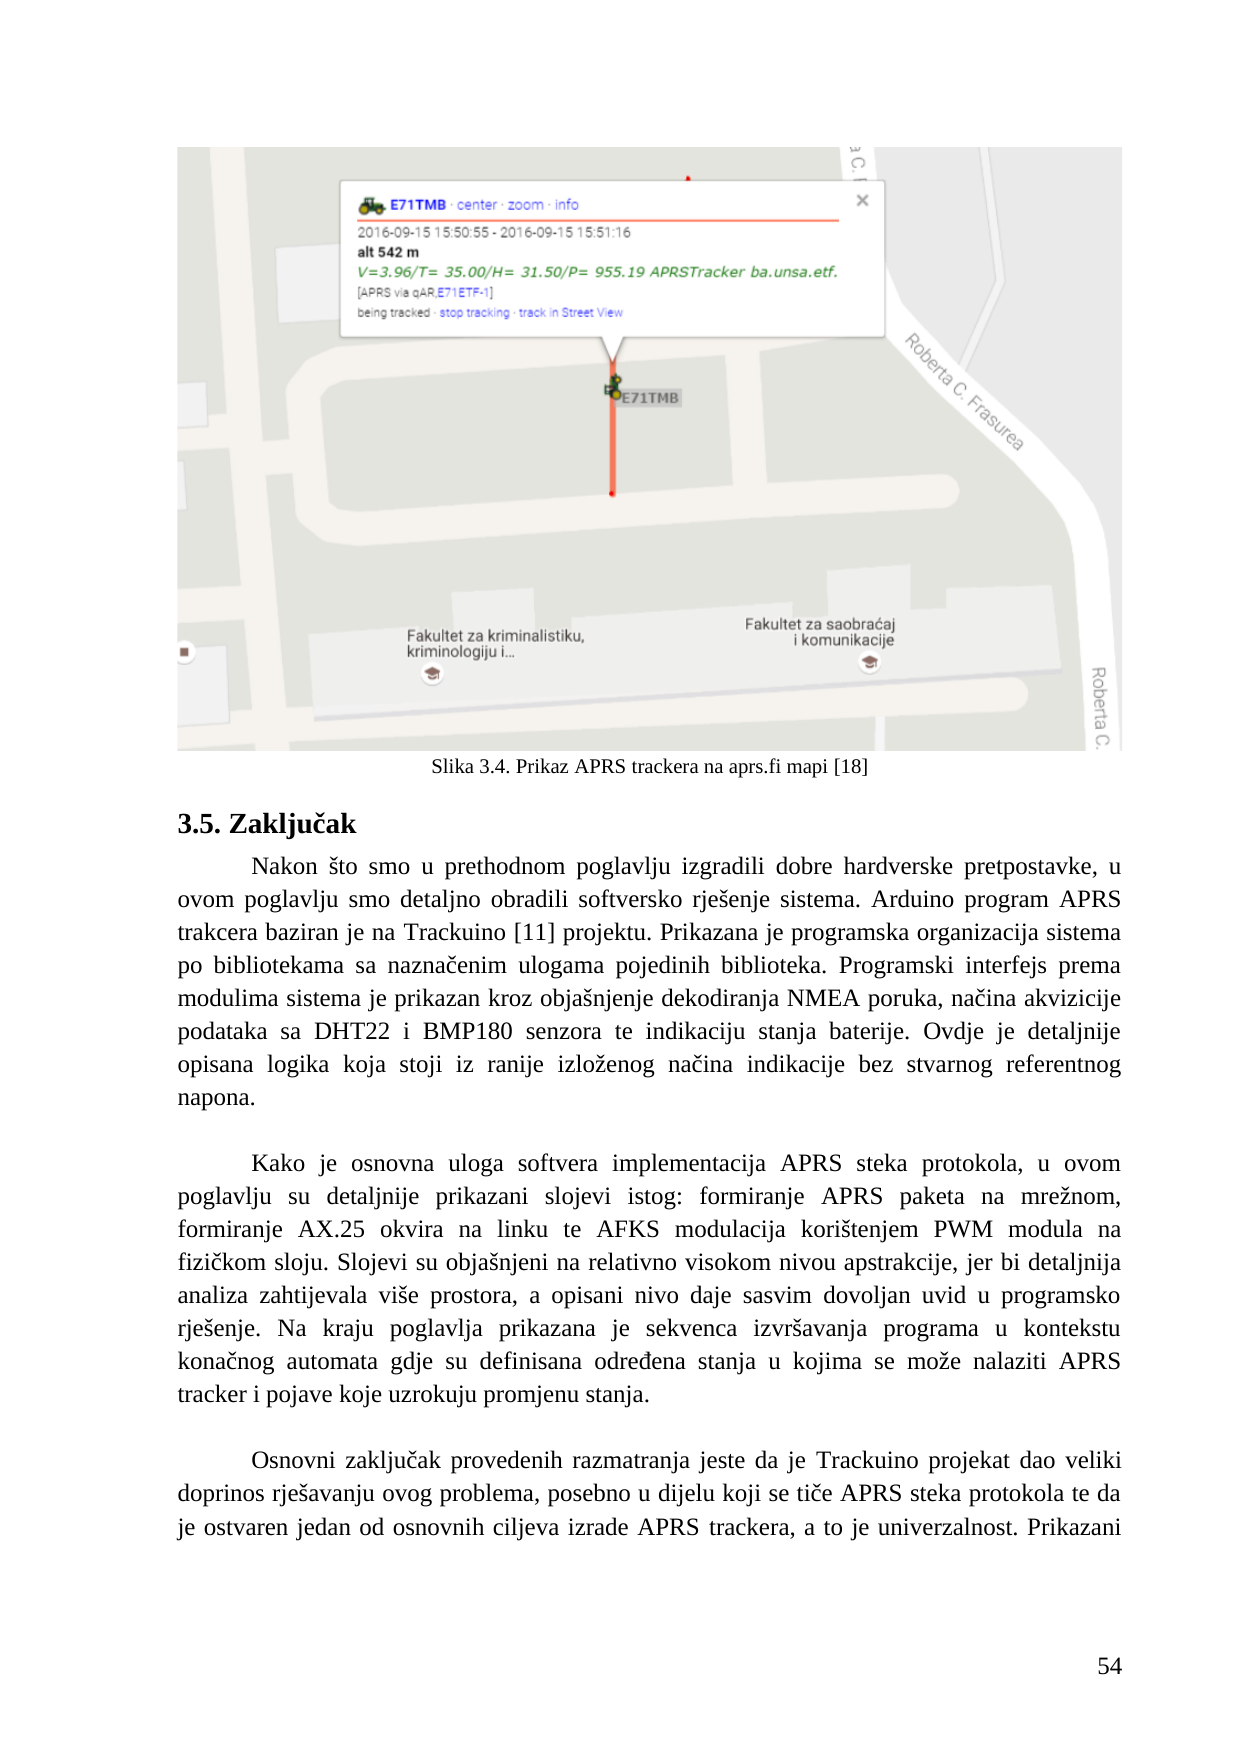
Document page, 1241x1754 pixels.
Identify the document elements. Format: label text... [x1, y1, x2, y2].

text Kako je osnovna uloga softvera implementacija APRS steka protokola, u ovom poglavlju su detaljnije prikazani slojevi istog: formiranje APRS paketa na mrežnom, formiranje AX.25 okvira na linku te AFKS modulacija korištenjem PWM modula na fizičkom sloju. Slojevi su objašnjeni na relativno visokom nivou apstrakcije, jer bi detaljnija analiza zahtijevala više prostora, a opisani nivo daje sasvim dovoljan uvid u programsko rješenje. Na kraju poglavlja prikazana je sekvenca izvršavanja programa u kontekstu konačnog automata gdje su definisana određena stanja u kojima se može nalaziti APRS tracker i pojave koje uzrokuju promjenu stanja. [177, 1148, 1122, 1408]
text Osnovni zaključak provedenih razmatranja jeste da je Trackuino projekat dao veliki doprinos rješavanju ovog problema, posebno u dijelu koji se tiče APRS steka protokola te da je ostvaren jedan od osnovnih ciljeva izrade APRS trackera, a to je univerzalnost. Prikazani [177, 1446, 1122, 1540]
subtitle 3.5. Zaključak [177, 806, 1122, 840]
text Nakon što smo u prethodnom poglavlju izgradili dobre hardverske pretpostavke, u ovom poglavlju smo detaljno obradili softversko rješenje sistema. Arduino program APRS trakcera baziran je na Trackuino [11] projektu. Prikazana je programska organizacija sistema po bibliotekama sa naznačenim ulogama pojedinih biblioteka. Programski interfejs prema modulima sistema je prikazan kroz objašnjenje dekodiranja NMEA poruka, načina akvizicije podataka sa DHT22 i BMP180 senzora te indikaciju stanja baterije. Ovdje je detaljnije opisana logika koja stoji iz ranije izloženog načina indikacije bez stvarnog referentnog napona. [177, 851, 1122, 1111]
picture [177, 147, 1123, 751]
text Slika 3.4. Prikaz APRS trackera na aprs.fi mapi [18] [177, 751, 1122, 778]
